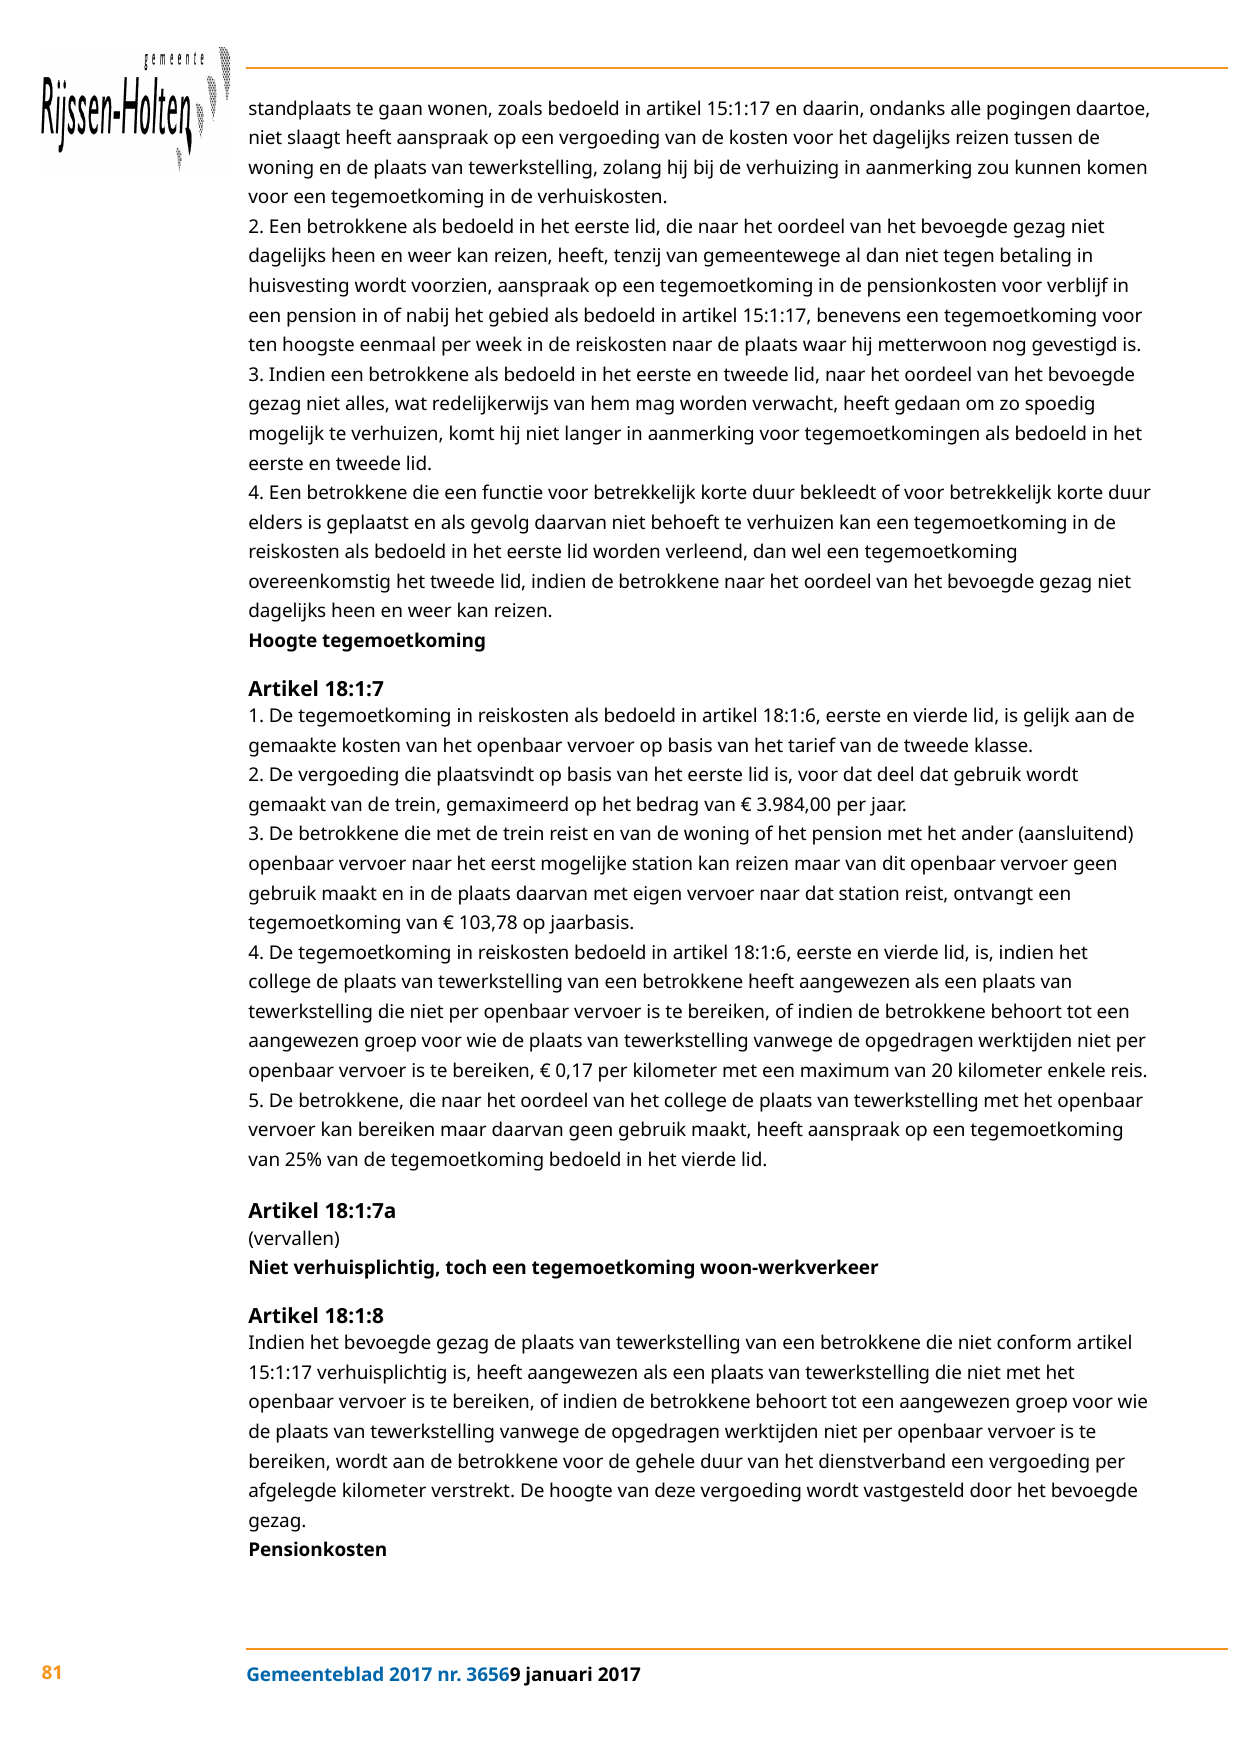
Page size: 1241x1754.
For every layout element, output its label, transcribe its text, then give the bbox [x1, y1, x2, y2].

text Indien het bevoegde gezag de plaats van tewerkstelling van een betrokkene die niet conform artikel 15:1:17 verhuisplichtig is, heeft aangewezen als een plaats van tewerkstelling die niet met het openbaar vervoer is te bereiken, of indien de betrokkene behoort tot een aangewezen groep voor wie de plaats van tewerkstelling vanwege de opgedragen werktijden niet per openbaar vervoer is te bereiken, wordt aan de betrokkene voor de gehele duur van het dienstverband een vergoeding per afgelegde kilometer verstrekt. De hoogte van deze vergoeding wordt vastgesteld door het bevoegde gezag. [248, 1329, 1152, 1533]
picture [41, 47, 231, 172]
text Pensionkosten [248, 1537, 1152, 1562]
text Artikel 18:1:7 [248, 674, 1152, 702]
text 1. De tegemoetkoming in reiskosten als bedoeld in artikel 18:1:6, eerste en vierde lid, is gelijk aan de gemaakte kosten van het openbaar vervoer op basis van het tarief van de tweede klasse. [248, 702, 1152, 758]
text 3. Indien een betrokkene als bedoeld in het eerste en tweede lid, naar het oordeel van het bevoegde gezag niet alles, wat redelijkerwijs van hem mag worden verwacht, heeft gedaan om zo spoedig mogelijk te verhuizen, komt hij niet langer in aanmerking voor tegemoetkomingen als bedoeld in het eerste en tweede lid. [248, 361, 1152, 476]
text 2. Een betrokkene als bedoeld in het eerste lid, die naar het oordeel van het bevoegde gezag niet dagelijks heen en weer kan reizen, heeft, tenzij van gemeentewege al dan niet tegen betaling in huisvesting wordt voorzien, aanspraak op een tegemoetkoming in de pensionkosten voor verblijf in een pension in of nabij het gebied als bedoeld in artikel 15:1:17, benevens een tegemoetkoming voor ten hoogste eenmaal per week in de reiskosten naar de plaats waar hij metterwoon nog gevestigd is. [248, 213, 1152, 357]
text 3. De betrokkene die met de trein reist en van de woning of het pension met het ander (aansluitend) openbaar vervoer naar het eerst mogelijke station kan reizen maar van dit openbaar vervoer geen gebruik maakt en in de plaats daarvan met eigen vervoer naar dat station reist, ontvangt een tegemoetkoming van € 103,78 op jaarbasis. [248, 821, 1152, 935]
text Artikel 18:1:8 [248, 1301, 1152, 1329]
text 4. De tegemoetkoming in reiskosten bedoeld in artikel 18:1:6, eerste en vierde lid, is, indien het college de plaats van tewerkstelling van een betrokkene heeft aangewezen als een plaats van tewerkstelling die niet per openbaar vervoer is te bereiken, of indien de betrokkene behoort tot een aangewezen groep voor wie de plaats van tewerkstelling vanwege de opgedragen werktijden niet per openbaar vervoer is te bereiken, € 0,17 per kilometer met een maximum van 20 kilometer enkele reis. [248, 939, 1152, 1083]
text standplaats te gaan wonen, zoals bedoeld in artikel 15:1:17 en daarin, ondanks alle pogingen daartoe, niet slaagt heeft aanspraak op een vergoeding van de kosten voor het dagelijks reizen tussen de woning en de plaats van tewerkstelling, zolang hij bij de verhuizing in aanmerking zou kunnen komen voor een tegemoetkoming in de verhuiskosten. [248, 95, 1152, 209]
text 2. De vergoeding die plaatsvindt op basis van het eerste lid is, voor dat deel dat gebruik wordt gemaakt van de trein, gemaximeerd op het bedrag van € 3.984,00 per jaar. [248, 761, 1152, 817]
text Artikel 18:1:7a [248, 1196, 1152, 1225]
text Niet verhuisplichtig, toch een tegemoetkoming woon-werkverkeer [248, 1254, 1152, 1280]
text 4. Een betrokkene die een functie voor betrekkelijk korte duur bekleedt of voor betrekkelijk korte duur elders is geplaatst en als gevolg daarvan niet behoeft te verhuizen kan een tegemoetkoming in de reiskosten als bedoeld in het eerste lid worden verleend, dan wel een tegemoetkoming overeenkomstig het tweede lid, indien de betrokkene naar het oordeel van het bevoegde gezag niet dagelijks heen en weer kan reizen. [248, 479, 1152, 623]
text Hoogte tegemoetkoming [248, 627, 1152, 653]
text 5. De betrokkene, die naar het oordeel van het college de plaats van tewerkstelling met het openbaar vervoer kan bereiken maar daarvan geen gebruik maakt, heeft aanspraak op een tegemoetkoming van 25% van de tegemoetkoming bedoeld in het vierde lid. [248, 1087, 1152, 1172]
text (vervallen) [248, 1225, 1152, 1251]
